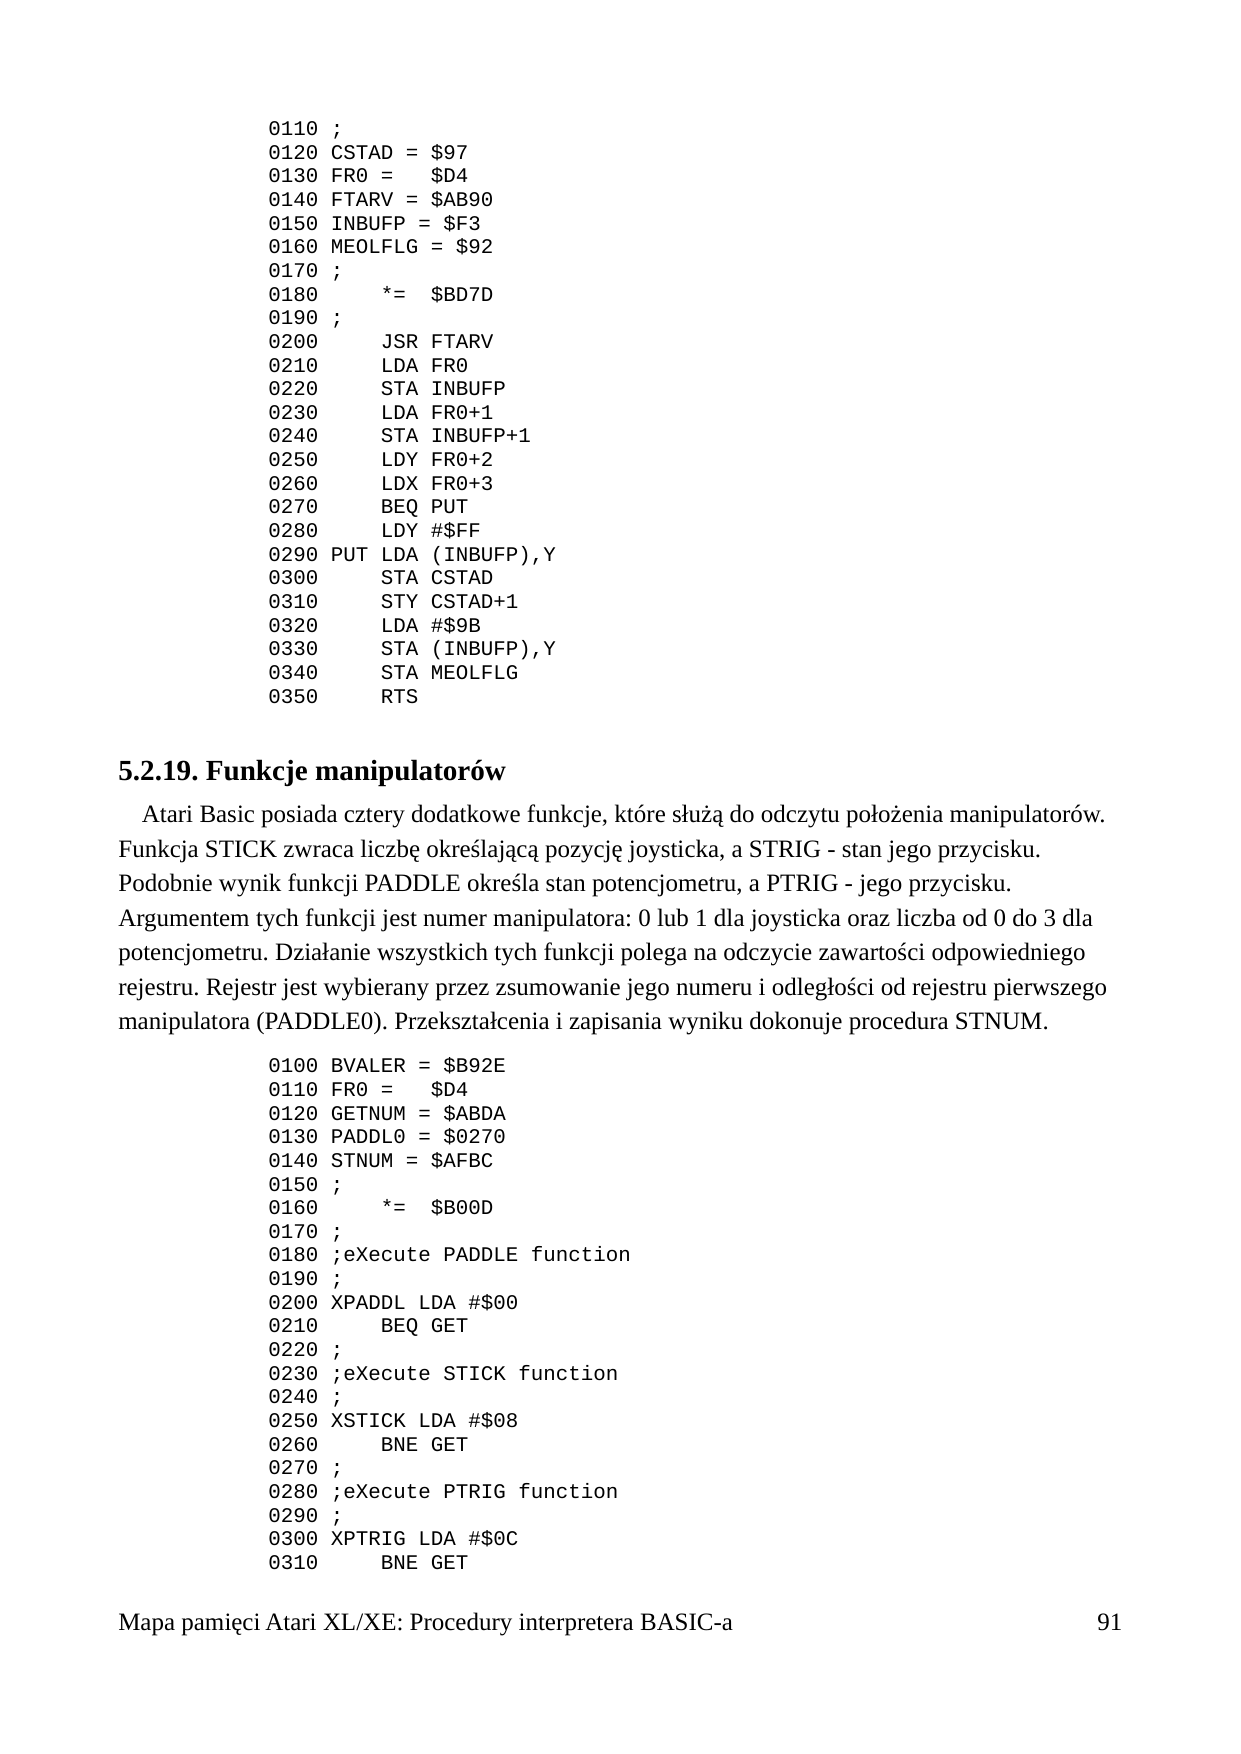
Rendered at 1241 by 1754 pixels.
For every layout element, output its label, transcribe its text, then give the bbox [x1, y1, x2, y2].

text 0110 FR0 = $D4 [118, 1079, 1122, 1103]
text Atari Basic posiada cztery dodatkowe funkcje, które służą do odczytu położenia manipulatorów. Funkcja STICK zwraca liczbę określającą pozycję joysticka, a STRIG - stan jego przycisku. Podobnie wynik funkcji PADDLE określa stan potencjometru, a PTRIG - jego przycisku. Argumentem tych funkcji jest numer manipulatora: 0 lub 1 dla joysticka oraz liczba od 0 do 3 dla potencjometru. Działanie wszystkich tych funkcji polega na odczycie zawartości odpowiedniego rejestru. Rejestr jest wybierany przez zsumowanie jego numeru i odległości od rejestru pierwszego manipulatora (PADDLE0). Przekształcenia i zapisania wyniku dokonuje procedura STNUM. [118, 799, 1122, 1035]
text 0270 BEQ PUT [118, 496, 1122, 520]
text 0130 PADDL0 = $0270 [118, 1126, 1122, 1150]
text 0290 PUT LDA (INBUFP),Y [118, 544, 1122, 567]
text 0220 ; [118, 1339, 1122, 1363]
text 0220 STA INBUFP [118, 378, 1122, 402]
text 0260 BNE GET [118, 1434, 1122, 1457]
text 0140 STNUM = $AFBC [118, 1150, 1122, 1173]
text 0110 ; [118, 118, 1122, 142]
text 0190 ; [118, 1268, 1122, 1292]
text 0320 LDA #$9B [118, 615, 1122, 638]
text 0180 *= $BD7D [118, 284, 1122, 307]
text 0230 ;eXecute STICK function [118, 1363, 1122, 1386]
text 0130 FR0 = $D4 [118, 165, 1122, 189]
text 0170 ; [118, 1221, 1122, 1244]
text 0100 BVALER = $B92E [118, 1055, 1122, 1079]
text 0140 FTARV = $AB90 [118, 189, 1122, 213]
text 0120 CSTAD = $97 [118, 142, 1122, 165]
text 0300 XPTRIG LDA #$0C [118, 1528, 1122, 1552]
text 0280 LDY #$FF [118, 520, 1122, 544]
text 0230 LDA FR0+1 [118, 402, 1122, 426]
text 0150 INBUFP = $F3 [118, 213, 1122, 236]
text 0240 STA INBUFP+1 [118, 426, 1122, 449]
text 0160 MEOLFLG = $92 [118, 236, 1122, 260]
text 0340 STA MEOLFLG [118, 662, 1122, 686]
text 0290 ; [118, 1504, 1122, 1528]
text 0170 ; [118, 260, 1122, 284]
text 0150 ; [118, 1173, 1122, 1197]
text 0260 LDX FR0+3 [118, 473, 1122, 496]
text 0250 LDY FR0+2 [118, 449, 1122, 473]
text 0210 LDA FR0 [118, 354, 1122, 378]
text 0250 XSTICK LDA #$08 [118, 1410, 1122, 1434]
text 0310 STY CSTAD+1 [118, 591, 1122, 615]
subtitle 5.2.19. Funkcje manipulatorów [118, 753, 1122, 787]
text 0270 ; [118, 1457, 1122, 1481]
text 0240 ; [118, 1386, 1122, 1410]
text 0190 ; [118, 307, 1122, 331]
text 0300 STA CSTAD [118, 567, 1122, 591]
text 0310 BNE GET [118, 1552, 1122, 1576]
text 0210 BEQ GET [118, 1315, 1122, 1339]
text 0180 ;eXecute PADDLE function [118, 1244, 1122, 1268]
text 0200 JSR FTARV [118, 331, 1122, 354]
text 0280 ;eXecute PTRIG function [118, 1481, 1122, 1504]
text 0160 *= $B00D [118, 1197, 1122, 1221]
text 0120 GETNUM = $ABDA [118, 1103, 1122, 1126]
text 0330 STA (INBUFP),Y [118, 638, 1122, 662]
text 0350 RTS [118, 686, 1122, 709]
text 0200 XPADDL LDA #$00 [118, 1292, 1122, 1315]
